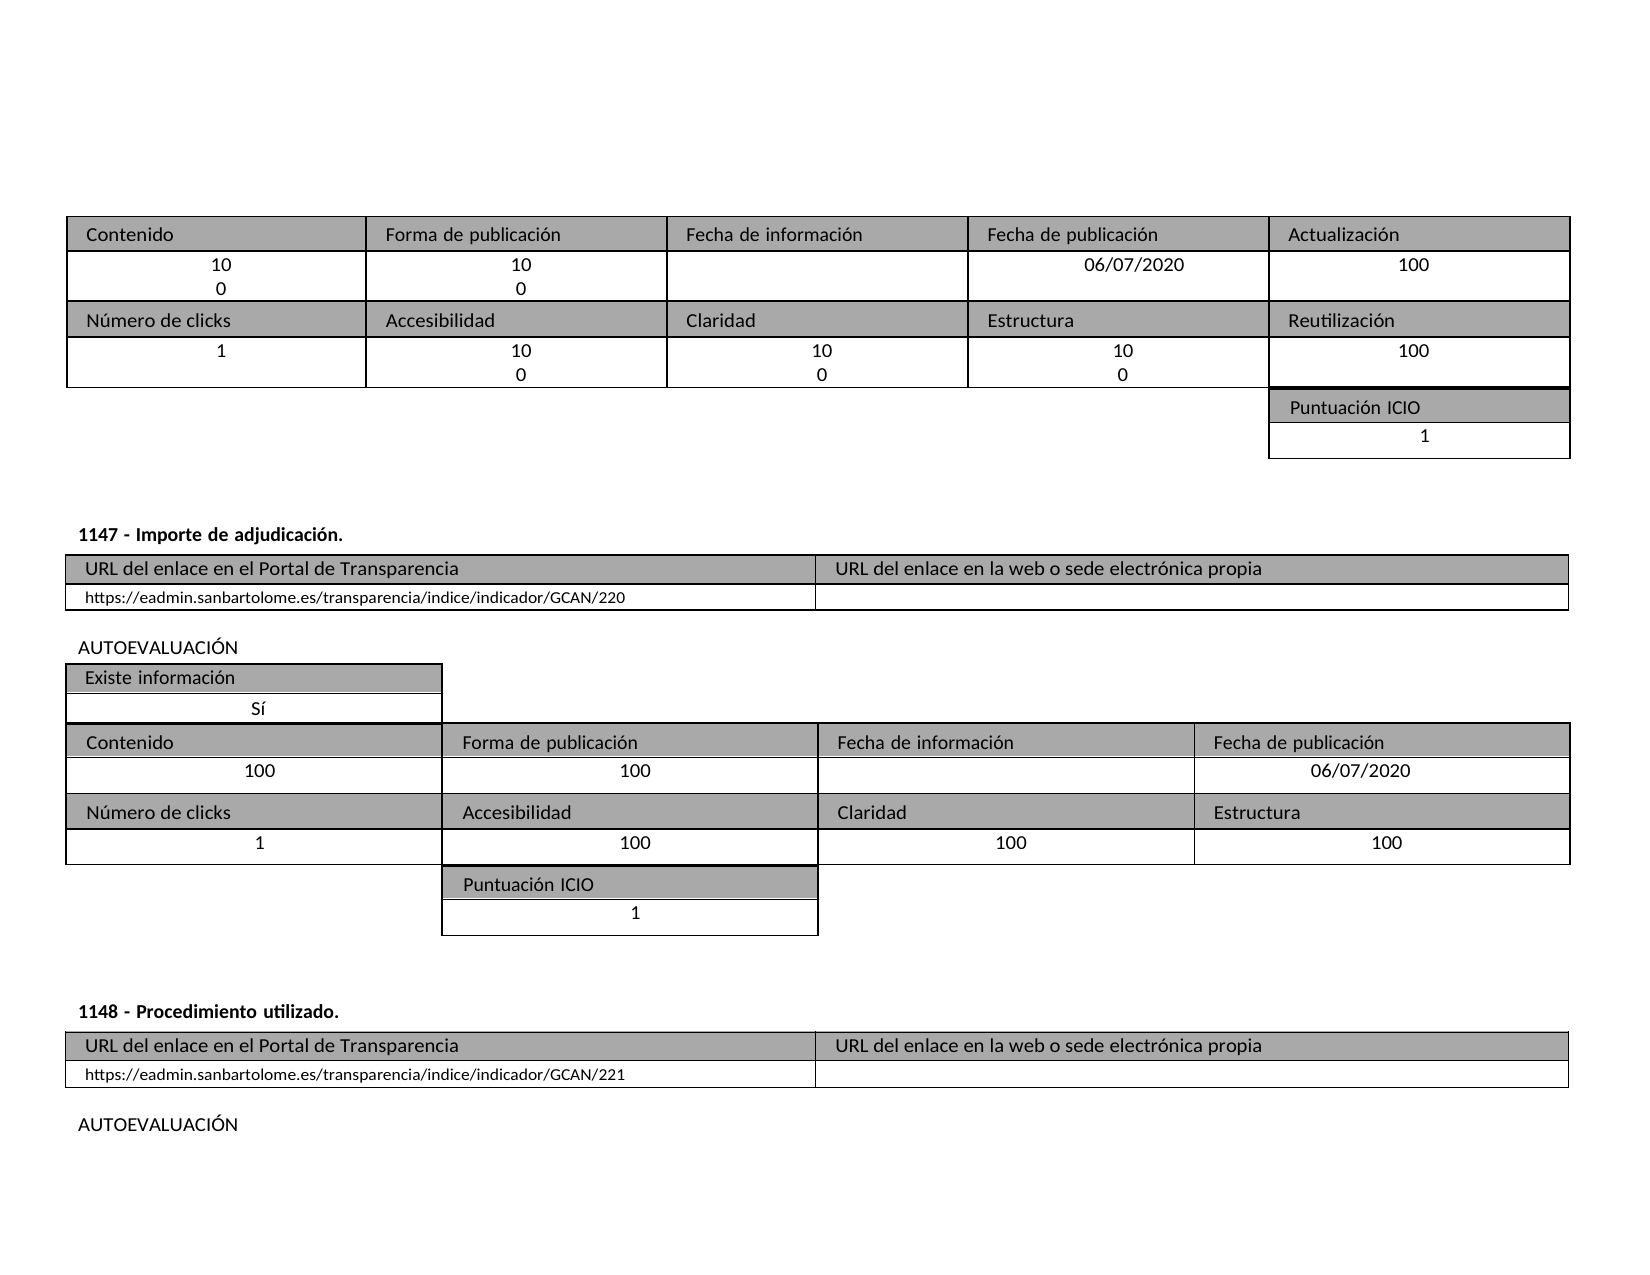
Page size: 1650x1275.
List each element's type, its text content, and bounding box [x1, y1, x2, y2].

table_cell 100 [969, 338, 1268, 386]
table_cell [816, 585, 1568, 609]
table_cell 100 [367, 252, 666, 300]
table_cell [66, 865, 441, 934]
table_cell 100 [68, 252, 365, 300]
table_cell [67, 388, 1268, 457]
table_cell Fecha de publicación [1195, 724, 1569, 756]
table_cell 100 [67, 758, 441, 792]
table_cell 100 [668, 338, 967, 386]
table_cell [668, 252, 967, 300]
table_cell 100 [1270, 252, 1569, 300]
table_cell 100 [819, 830, 1194, 863]
table_cell Accesibilidad [367, 302, 666, 336]
table_header Fecha de publicación [969, 217, 1268, 250]
table_cell Estructura [1195, 794, 1569, 828]
table_cell Sí [67, 694, 441, 722]
table_header Actualización [1270, 217, 1569, 250]
table_cell 1 [68, 338, 365, 386]
table_cell Accesibilidad [443, 794, 817, 828]
table_cell Claridad [819, 794, 1194, 828]
table_cell 100 [1195, 830, 1569, 863]
table_header URL del enlace en la web o sede electrónica propia [816, 556, 1568, 583]
table_cell 06/07/2020 [1195, 758, 1569, 792]
table_cell Fecha de información [819, 724, 1194, 756]
table_header URL del enlace en el Portal de Transparencia [66, 1033, 815, 1060]
table_cell 100 [443, 830, 817, 863]
table_cell 100 [367, 338, 666, 386]
table_cell Estructura [969, 302, 1268, 336]
table_header Fecha de información [668, 217, 967, 250]
table_cell Claridad [668, 302, 967, 336]
table_header URL del enlace en la web o sede electrónica propia [816, 1033, 1568, 1060]
table_cell Puntuación ICIO [1270, 390, 1569, 422]
table_cell 06/07/2020 [969, 252, 1268, 300]
table_cell 1 [443, 900, 817, 934]
table_header Existe información [67, 665, 441, 692]
table_cell Forma de publicación [443, 724, 817, 756]
table_cell 100 [443, 758, 817, 792]
table_cell https://eadmin.sanbartolome.es/transparencia/indice/indicador/GCAN/220 [66, 585, 815, 609]
text 1147 - Importe de adjudicación. [78, 522, 1594, 546]
table_header Forma de publicación [367, 217, 666, 250]
table_cell [819, 758, 1194, 792]
text AUTOEVALUACIÓN [78, 635, 1594, 659]
table_cell Número de clicks [67, 794, 441, 828]
text 1148 - Procedimiento utilizado. [78, 999, 1594, 1023]
text AUTOEVALUACIÓN [78, 1112, 1594, 1136]
table_header URL del enlace en el Portal de Transparencia [66, 556, 815, 583]
table_header Contenido [68, 217, 365, 250]
table_cell [816, 1061, 1568, 1086]
table_cell https://eadmin.sanbartolome.es/transparencia/indice/indicador/GCAN/221 [66, 1061, 815, 1086]
table_cell Reutilización [1270, 302, 1569, 336]
table_cell Número de clicks [68, 302, 365, 336]
table_cell 100 [1270, 338, 1569, 386]
table_cell Contenido [67, 725, 441, 756]
table_cell Puntuación ICIO [443, 867, 817, 898]
table_cell 1 [1270, 423, 1569, 457]
table_header [443, 663, 818, 722]
table_cell 1 [67, 830, 441, 863]
